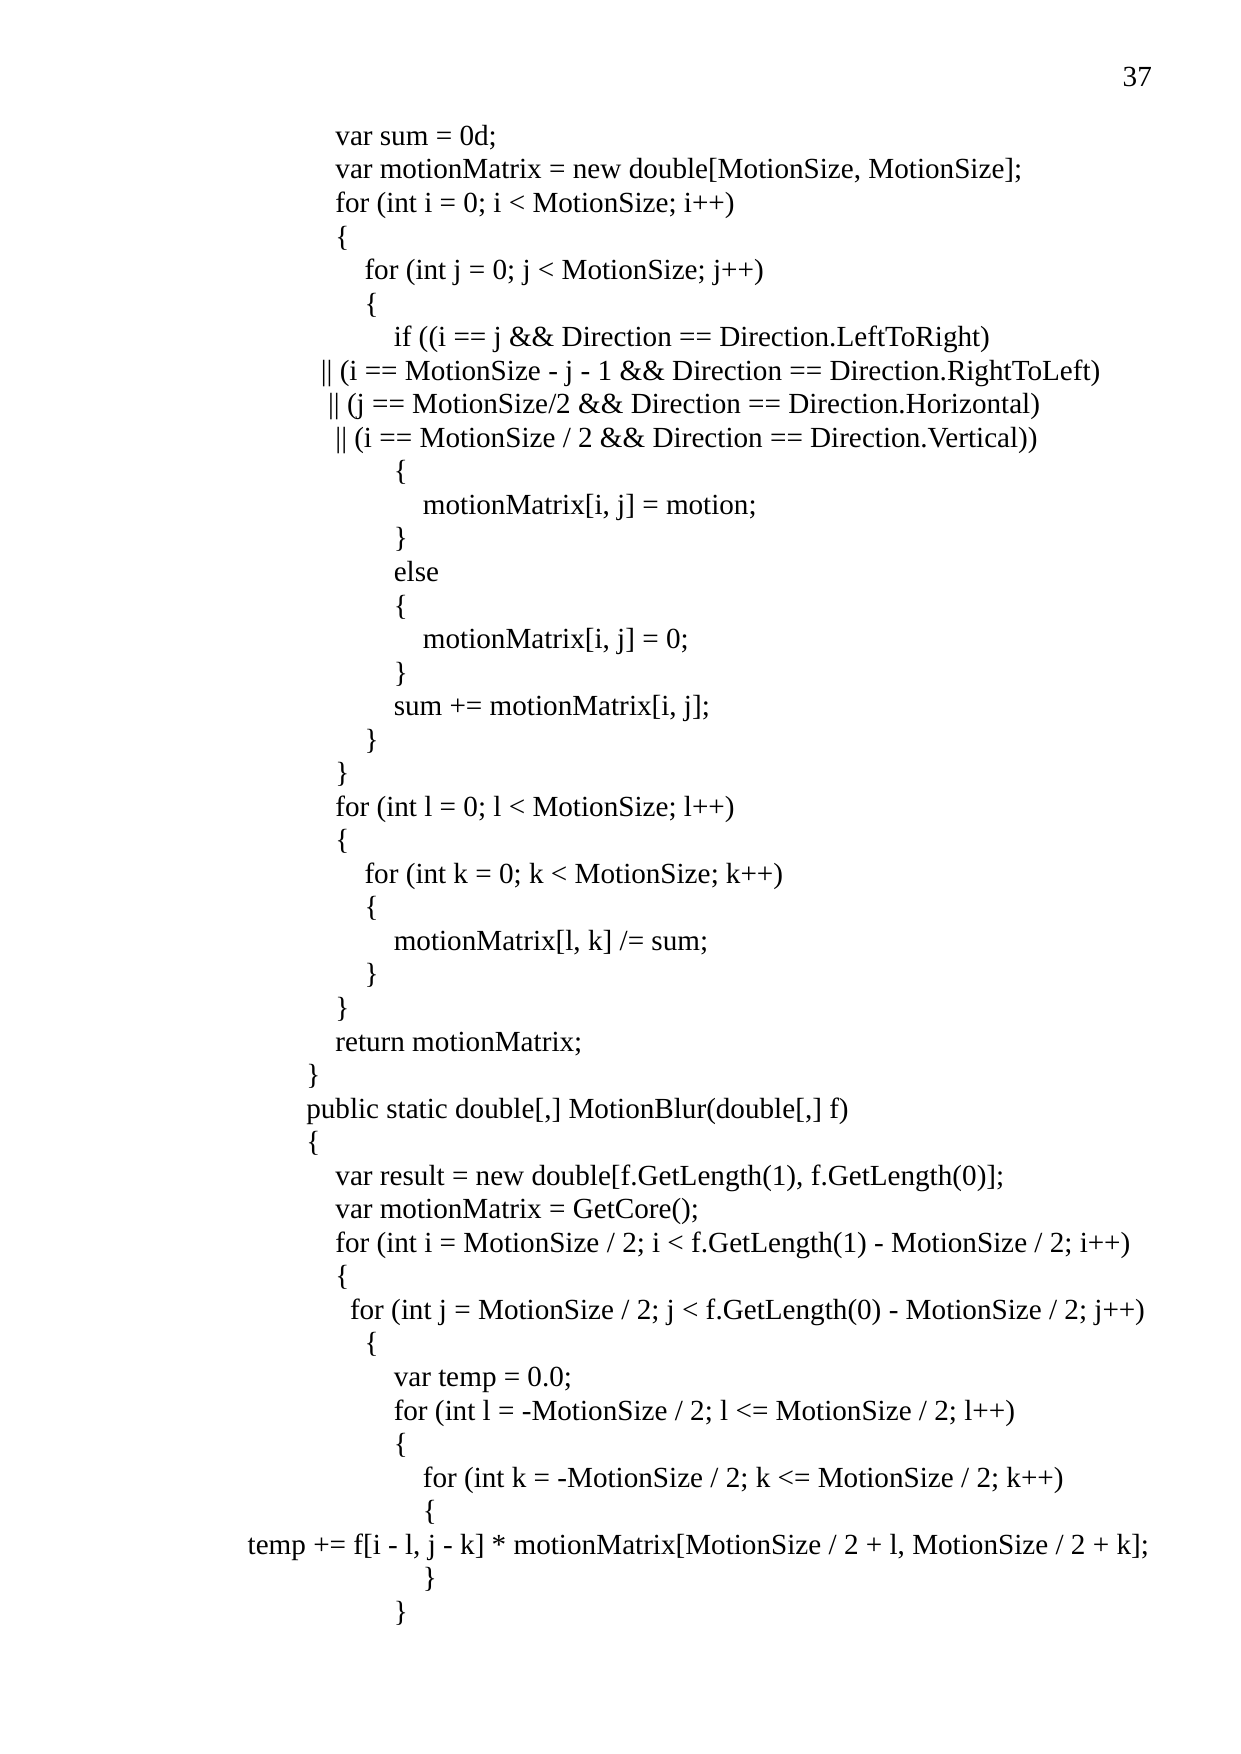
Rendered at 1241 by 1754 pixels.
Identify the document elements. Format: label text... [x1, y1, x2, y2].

text } [177, 1057, 1152, 1091]
text motionMatrix[i, j] = motion; [177, 487, 1152, 521]
text if ((i == j && Direction == Direction.LeftToRight) [177, 319, 1152, 353]
text } [177, 1560, 1152, 1594]
text sum += motionMatrix[i, j]; [177, 688, 1152, 722]
text motionMatrix[i, j] = 0; [177, 621, 1152, 655]
text temp += f[i - l, j - k] * motionMatrix[MotionSize / 2 + l, MotionSize / 2 + k]; [177, 1527, 1152, 1560]
text } [177, 1594, 1152, 1627]
text { [177, 453, 1152, 487]
text for (int l = 0; l < MotionSize; l++) [177, 789, 1152, 822]
text || (i == MotionSize / 2 && Direction == Direction.Vertical)) [177, 420, 1152, 453]
text for (int l = -MotionSize / 2; l <= MotionSize / 2; l++) [177, 1393, 1152, 1426]
text } [177, 990, 1152, 1024]
text { [177, 1326, 1152, 1359]
text for (int k = 0; k < MotionSize; k++) [177, 856, 1152, 889]
text { [177, 588, 1152, 621]
text for (int i = MotionSize / 2; i < f.GetLength(1) - MotionSize / 2; i++) [177, 1225, 1152, 1258]
text var motionMatrix = new double[MotionSize, MotionSize]; [177, 152, 1152, 185]
text else [177, 554, 1152, 588]
text { [177, 1258, 1152, 1292]
text } [177, 722, 1152, 755]
text { [177, 1493, 1152, 1527]
text || (i == MotionSize - j - 1 && Direction == Direction.RightToLeft) [177, 353, 1152, 386]
text } [177, 957, 1152, 990]
text { [177, 822, 1152, 856]
text { [177, 219, 1152, 252]
text } [177, 655, 1152, 688]
text for (int i = 0; i < MotionSize; i++) [177, 185, 1152, 219]
text return motionMatrix; [177, 1024, 1152, 1057]
text public static double[,] MotionBlur(double[,] f) [177, 1091, 1152, 1124]
text for (int k = -MotionSize / 2; k <= MotionSize / 2; k++) [177, 1460, 1152, 1493]
text for (int j = 0; j < MotionSize; j++) [177, 252, 1152, 286]
text var sum = 0d; [177, 118, 1152, 152]
text var motionMatrix = GetCore(); [177, 1191, 1152, 1225]
text var temp = 0.0; [177, 1359, 1152, 1393]
text motionMatrix[l, k] /= sum; [177, 923, 1152, 957]
text { [177, 286, 1152, 319]
text for (int j = MotionSize / 2; j < f.GetLength(0) - MotionSize / 2; j++) [177, 1292, 1152, 1326]
text } [177, 521, 1152, 554]
text { [177, 1124, 1152, 1158]
text } [177, 755, 1152, 789]
text { [177, 1426, 1152, 1460]
text || (j == MotionSize/2 && Direction == Direction.Horizontal) [177, 386, 1152, 420]
text { [177, 889, 1152, 923]
text var result = new double[f.GetLength(1), f.GetLength(0)]; [177, 1158, 1152, 1191]
